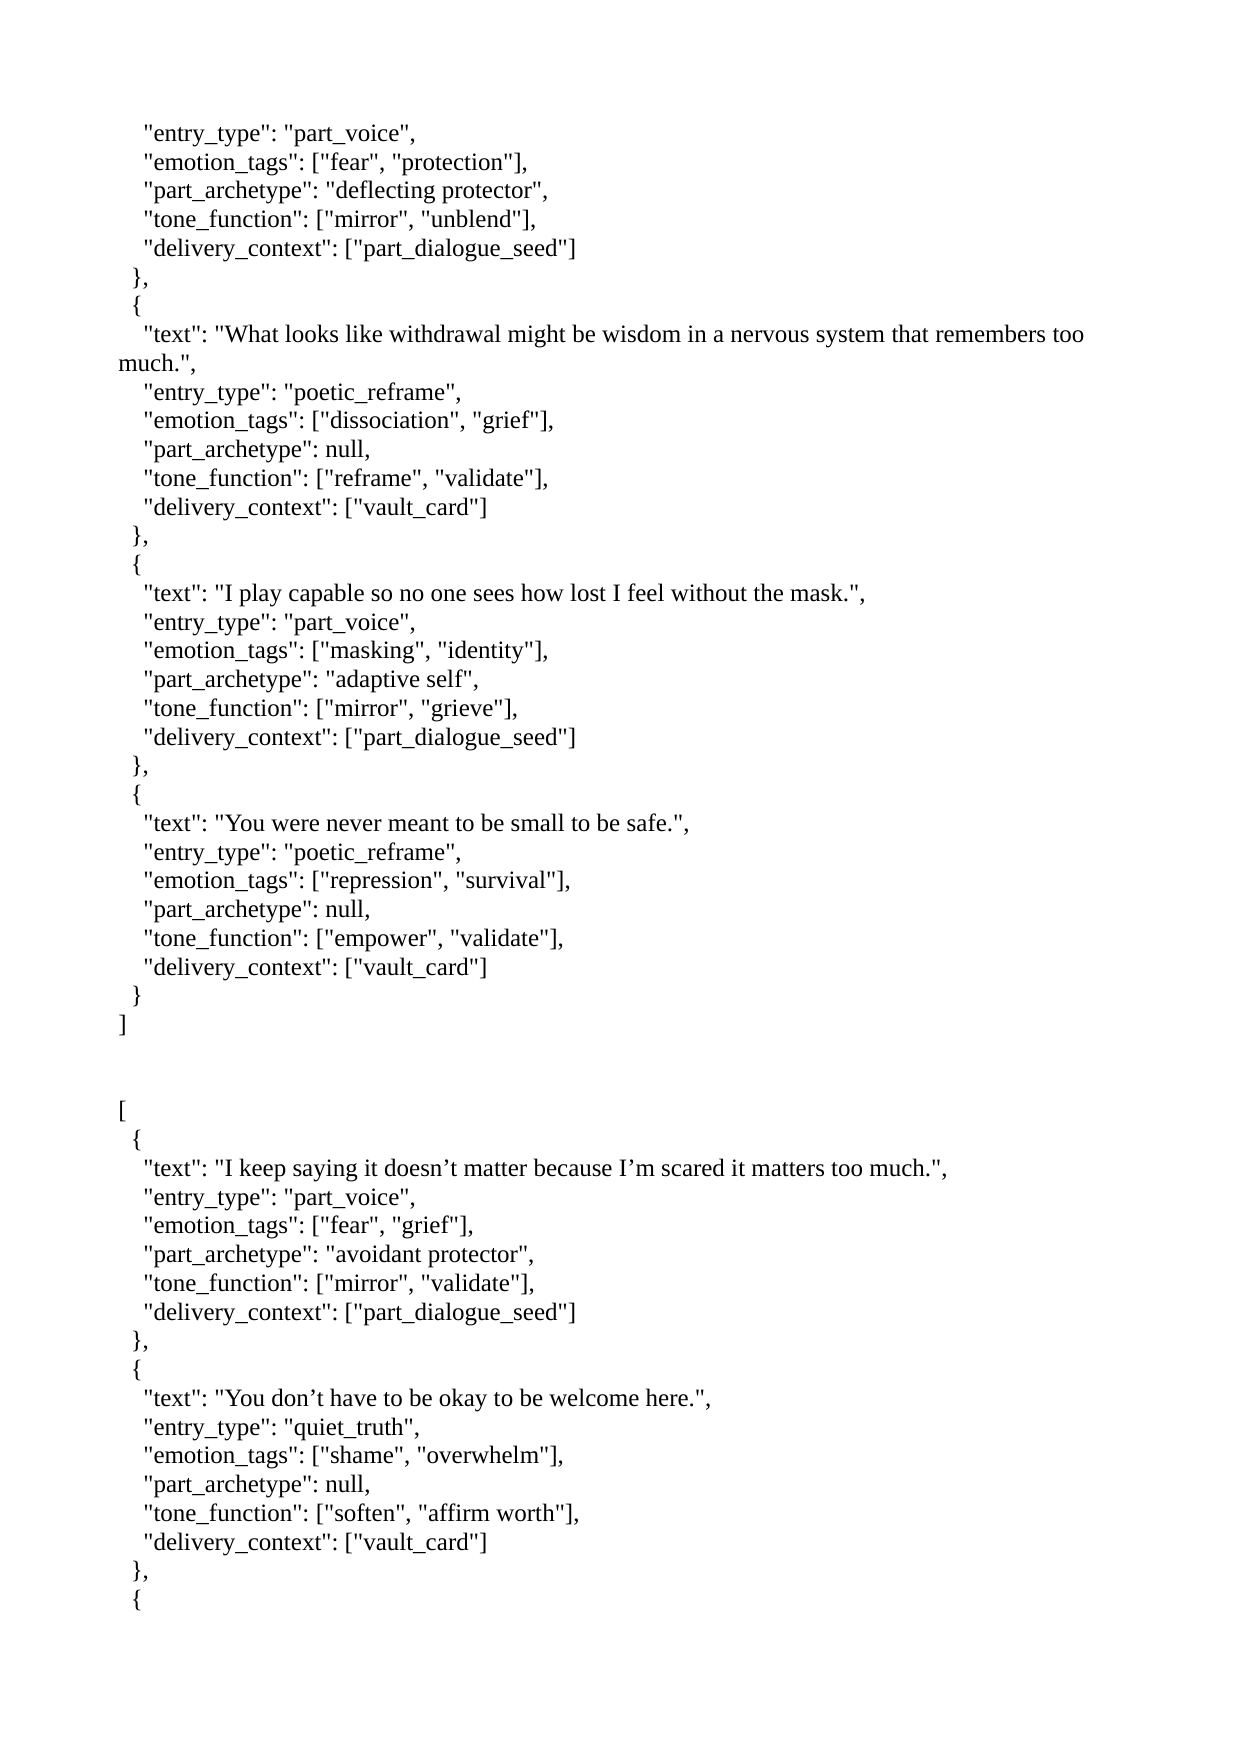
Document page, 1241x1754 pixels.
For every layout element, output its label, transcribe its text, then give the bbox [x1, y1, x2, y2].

text { [118, 1124, 1122, 1153]
text "emotion_tags": ["dissociation", "grief"], [118, 406, 1122, 434]
text "tone_function": ["soften", "affirm worth"], [118, 1498, 1122, 1527]
text }, [118, 521, 1122, 549]
text }, [118, 1326, 1122, 1354]
text "tone_function": ["mirror", "grieve"], [118, 693, 1122, 722]
text "text": "I play capable so no one sees how lost I feel without the mask.", [118, 578, 1122, 607]
text "delivery_context": ["part_dialogue_seed"] [118, 233, 1122, 262]
text "tone_function": ["mirror", "validate"], [118, 1268, 1122, 1297]
text { [118, 1584, 1122, 1613]
text { [118, 549, 1122, 578]
text "delivery_context": ["vault_card"] [118, 1527, 1122, 1556]
text "part_archetype": null, [118, 894, 1122, 923]
text "entry_type": "part_voice", [118, 607, 1122, 636]
text { [118, 291, 1122, 319]
text "emotion_tags": ["fear", "grief"], [118, 1211, 1122, 1239]
text "tone_function": ["empower", "validate"], [118, 923, 1122, 952]
text "emotion_tags": ["masking", "identity"], [118, 636, 1122, 664]
text "delivery_context": ["vault_card"] [118, 952, 1122, 981]
text "part_archetype": "deflecting protector", [118, 176, 1122, 204]
text "emotion_tags": ["repression", "survival"], [118, 866, 1122, 894]
text ] [118, 1009, 1122, 1038]
text "delivery_context": ["vault_card"] [118, 492, 1122, 521]
text [ [118, 1096, 1122, 1124]
text "entry_type": "quiet_truth", [118, 1412, 1122, 1441]
text }, [118, 1556, 1122, 1584]
text "entry_type": "poetic_reframe", [118, 377, 1122, 406]
text "delivery_context": ["part_dialogue_seed"] [118, 722, 1122, 751]
text "part_archetype": null, [118, 434, 1122, 463]
text }, [118, 262, 1122, 291]
text "part_archetype": "adaptive self", [118, 664, 1122, 693]
text "tone_function": ["mirror", "unblend"], [118, 204, 1122, 233]
text } [118, 981, 1122, 1009]
text { [118, 1354, 1122, 1383]
text "text": "What looks like withdrawal might be wisdom in a nervous system that remembers too much.", [118, 319, 1122, 377]
text "entry_type": "part_voice", [118, 1182, 1122, 1211]
text "text": "You don’t have to be okay to be welcome here.", [118, 1383, 1122, 1412]
text { [118, 779, 1122, 808]
text }, [118, 751, 1122, 779]
text "text": "I keep saying it doesn’t matter because I’m scared it matters too much.", [118, 1153, 1122, 1182]
text "part_archetype": null, [118, 1469, 1122, 1498]
text "emotion_tags": ["fear", "protection"], [118, 147, 1122, 176]
text "entry_type": "part_voice", [118, 118, 1122, 147]
text "delivery_context": ["part_dialogue_seed"] [118, 1297, 1122, 1326]
text "emotion_tags": ["shame", "overwhelm"], [118, 1441, 1122, 1469]
text "entry_type": "poetic_reframe", [118, 837, 1122, 866]
text "text": "You were never meant to be small to be safe.", [118, 808, 1122, 837]
text "tone_function": ["reframe", "validate"], [118, 463, 1122, 492]
text "part_archetype": "avoidant protector", [118, 1239, 1122, 1268]
